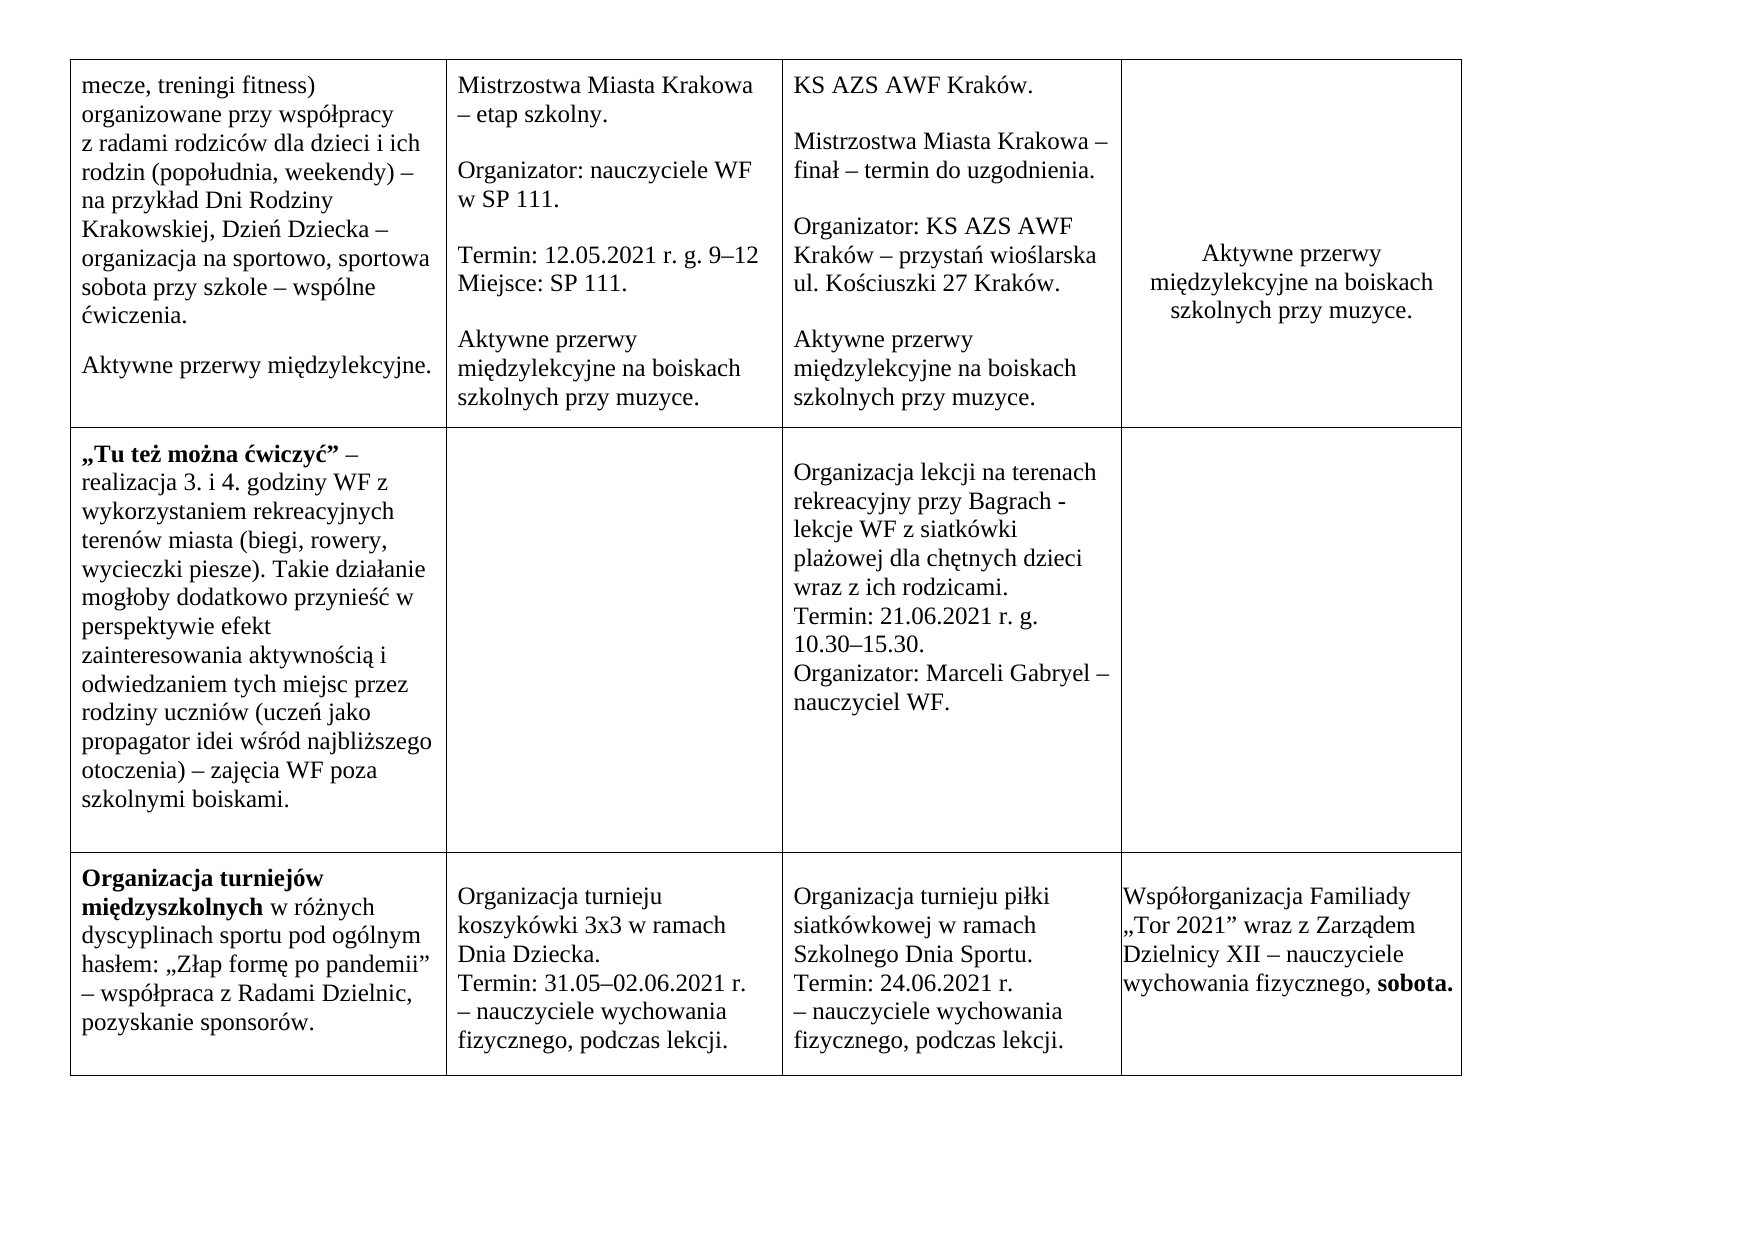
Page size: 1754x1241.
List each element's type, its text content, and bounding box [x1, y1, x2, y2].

table_cell Aktywne przerwy międzylekcyjne na boiskach szkolnych przy muzyce. [1122, 60, 1461, 427]
table_cell mecze, treningi fitness) organizowane przy współpracy z radami rodziców dla dzieci i ich rodzin (popołudnia, weekendy) – na przykład Dni Rodziny Krakowskiej, Dzień Dziecka – organizacja na sportowo, sportowa sobota przy szkole – wspólne ćwiczenia. Aktywne przerwy międzylekcyjne. [71, 60, 446, 427]
table_cell Organizacja turniejów międzyszkolnych w różnych dyscyplinach sportu pod ogólnym hasłem: „Złap formę po pandemii” – współpraca z Radami Dzielnic, pozyskanie sponsorów. [71, 853, 446, 1075]
table_cell Organizacja lekcji na terenach rekreacyjny przy Bagrach - lekcje WF z siatkówki plażowej dla chętnych dzieci wraz z ich rodzicami. Termin: 21.06.2021 r. g. 10.30–15.30. Organizator: Marceli Gabryel –nauczyciel WF. [783, 428, 1121, 852]
table_cell Organizacja turnieju piłki siatkówkowej w ramach Szkolnego Dnia Sportu. Termin: 24.06.2021 r. – nauczyciele wychowania fizycznego, podczas lekcji. [783, 853, 1121, 1075]
table_cell Współorganizacja Familiady „Tor 2021” wraz z Zarządem Dzielnicy XII – nauczyciele wychowania fizycznego, sobota. [1122, 853, 1461, 1075]
table_cell Mistrzostwa Miasta Krakowa – etap szkolny. Organizator: nauczyciele WF w SP 111. Termin: 12.05.2021 r. g. 9–12 Miejsce: SP 111. Aktywne przerwy międzylekcyjne na boiskach szkolnych przy muzyce. [447, 60, 782, 427]
table_cell [447, 428, 782, 852]
table_cell Organizacja turnieju koszykówki 3x3 w ramach Dnia Dziecka. Termin: 31.05–02.06.2021 r. – nauczyciele wychowania fizycznego, podczas lekcji. [447, 853, 782, 1075]
table_cell „Tu też można ćwiczyć” – realizacja 3. i 4. godziny WF z wykorzystaniem rekreacyjnych terenów miasta (biegi, rowery, wycieczki piesze). Takie działanie mogłoby dodatkowo przynieść w perspektywie efekt zainteresowania aktywnością i odwiedzaniem tych miejsc przez rodziny uczniów (uczeń jako propagator idei wśród najbliższego otoczenia) – zajęcia WF poza szkolnymi boiskami. [71, 428, 446, 852]
table_cell KS AZS AWF Kraków. Mistrzostwa Miasta Krakowa – finał – termin do uzgodnienia. Organizator: KS AZS AWF Kraków – przystań wioślarska ul. Kościuszki 27 Kraków. Aktywne przerwy międzylekcyjne na boiskach szkolnych przy muzyce. [783, 60, 1121, 427]
table_cell [1122, 428, 1461, 852]
